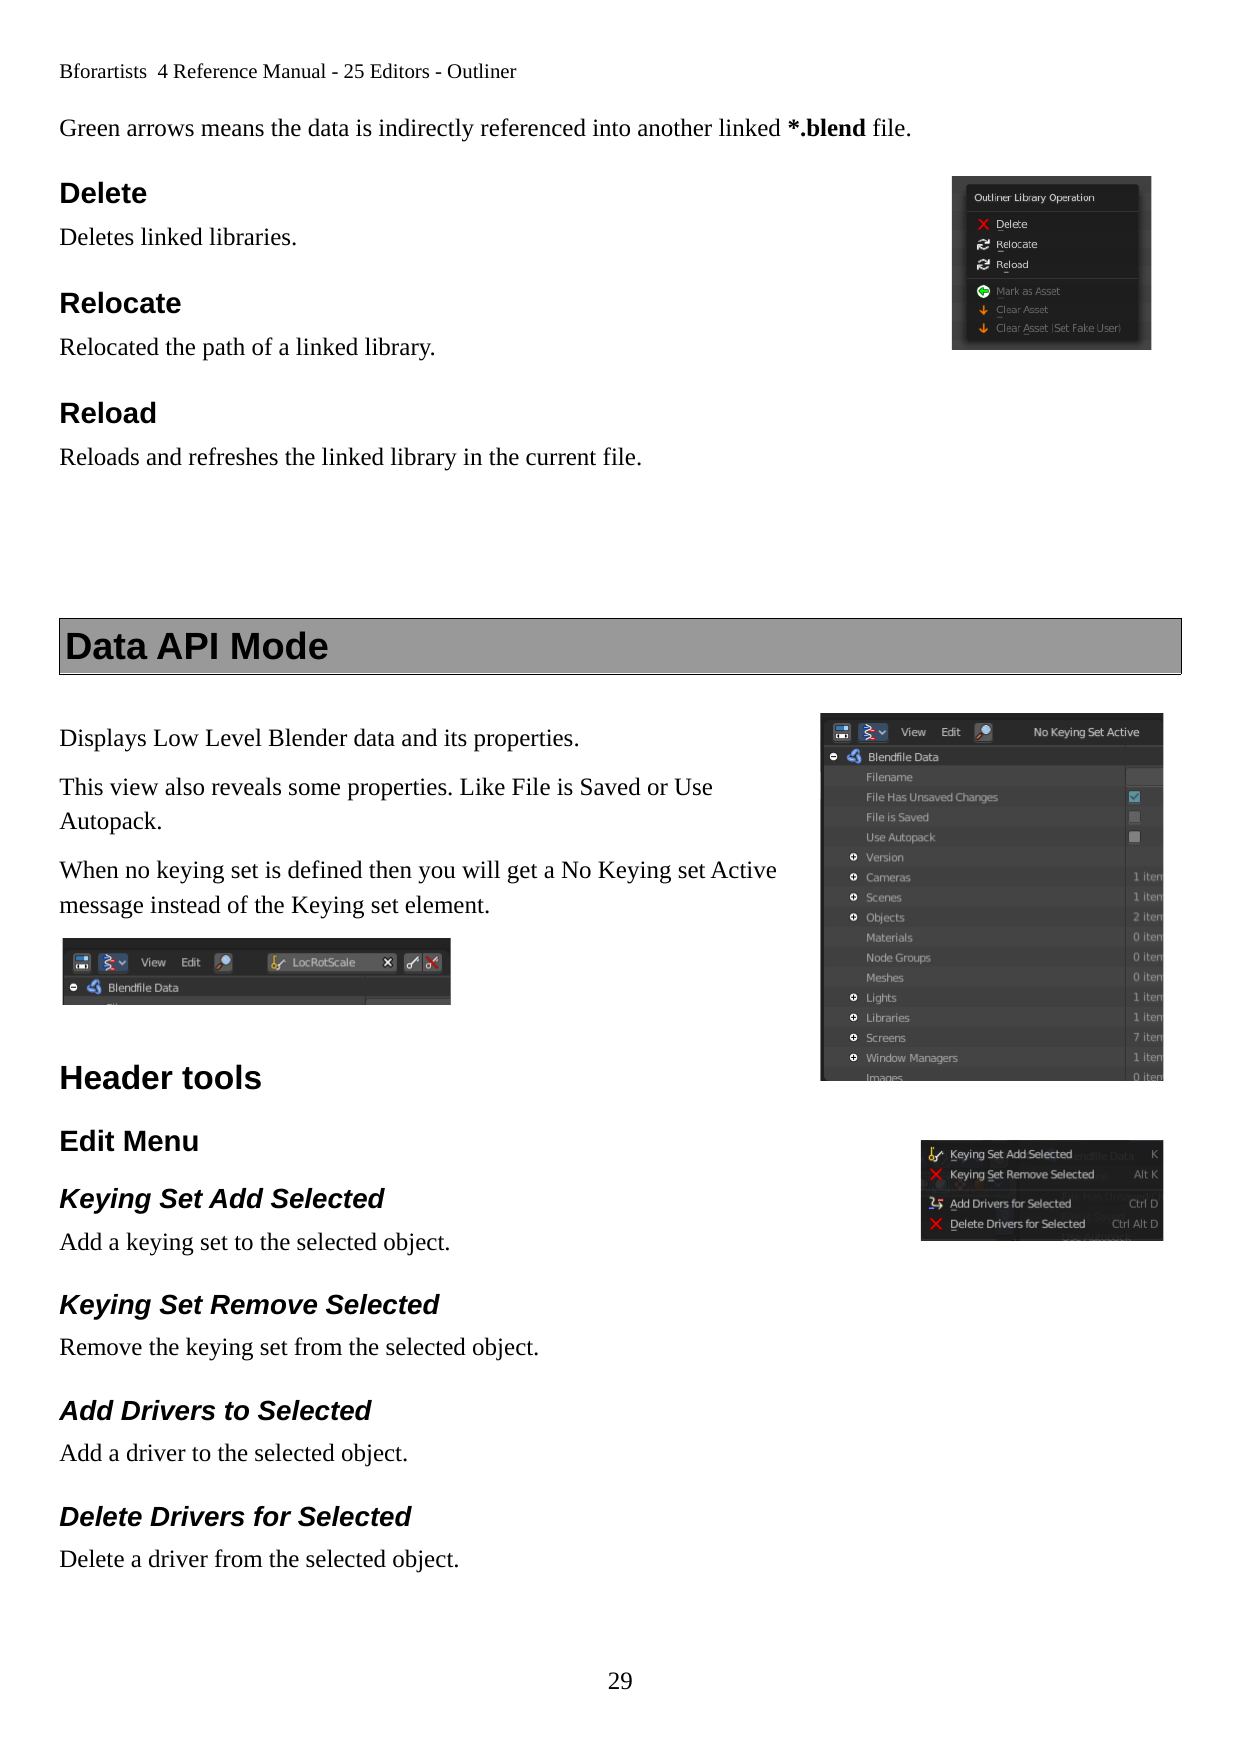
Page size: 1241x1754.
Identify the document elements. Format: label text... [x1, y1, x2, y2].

text Add a keying set to the selected object. [59, 1227, 1181, 1255]
text When no keying set is defined then you will get a No Keying set Active message instead of the Keying set element. [59, 855, 820, 918]
subtitle Edit Menu [59, 1123, 1181, 1157]
text Displays Low Level Blender data and its properties. [59, 723, 820, 751]
text This view also reveals some properties. Like File is Saved or Use Autopack. [59, 772, 820, 835]
picture [62, 938, 451, 1005]
subtitle Keying Set Add Selected [59, 1182, 920, 1214]
subtitle [1152, 176, 1181, 210]
text Green arrows means the data is indirectly referenced into another linked *.blend file. [59, 113, 1181, 141]
subtitle Header tools [59, 1058, 1181, 1096]
subtitle Reload [59, 396, 1181, 430]
picture [920, 1140, 1164, 1241]
subtitle [1164, 1182, 1181, 1214]
table_header Data API Mode [60, 619, 1181, 673]
subtitle Delete [59, 176, 951, 210]
text Delete a driver from the selected object. [59, 1544, 1181, 1573]
picture [951, 176, 1152, 350]
picture [820, 713, 1164, 1081]
text Deletes linked libraries. [59, 222, 951, 251]
subtitle [1152, 286, 1181, 320]
text Relocated the path of a linked library. [59, 332, 1181, 361]
subtitle Relocate [59, 286, 951, 320]
text Reloads and refreshes the linked library in the current file. [59, 442, 1181, 471]
subtitle Keying Set Remove Selected [59, 1288, 1181, 1320]
subtitle Add Drivers to Selected [59, 1394, 1181, 1426]
text Remove the keying set from the selected object. [59, 1332, 1181, 1361]
text [1152, 222, 1181, 251]
text Add a driver to the selected object. [59, 1438, 1181, 1467]
subtitle Delete Drivers for Selected [59, 1500, 1181, 1532]
